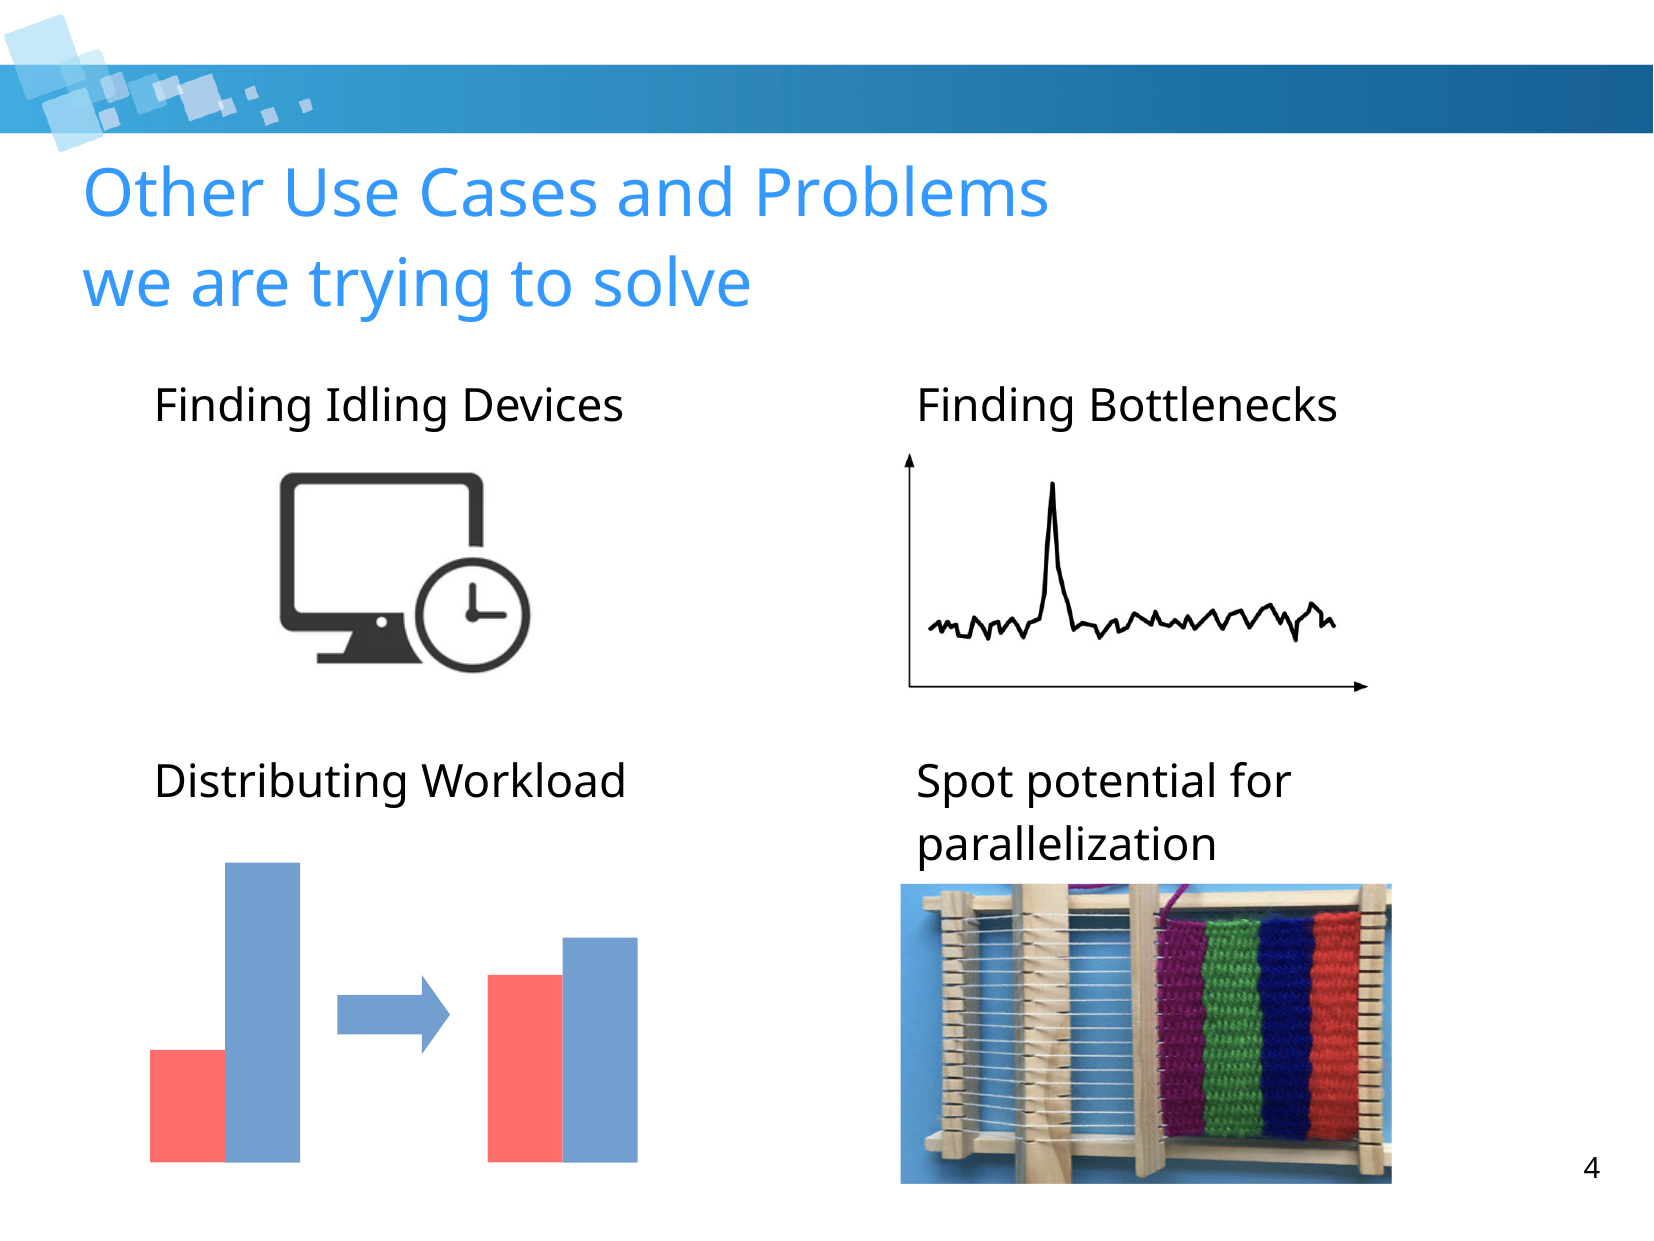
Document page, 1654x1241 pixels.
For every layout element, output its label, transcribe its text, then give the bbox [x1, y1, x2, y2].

title Other Use Cases and Problems we are trying to solve [82, 132, 1571, 340]
picture [0, 0, 1653, 1238]
list Distributing Workload [82, 748, 809, 1092]
text_box [150, 862, 301, 1163]
list Finding Idling Devices [82, 372, 809, 716]
list Finding Bottlenecks [845, 372, 1572, 716]
text_box [487, 937, 638, 1163]
text_box [337, 975, 451, 1055]
list Spot potential for parallelization [845, 748, 1572, 1092]
